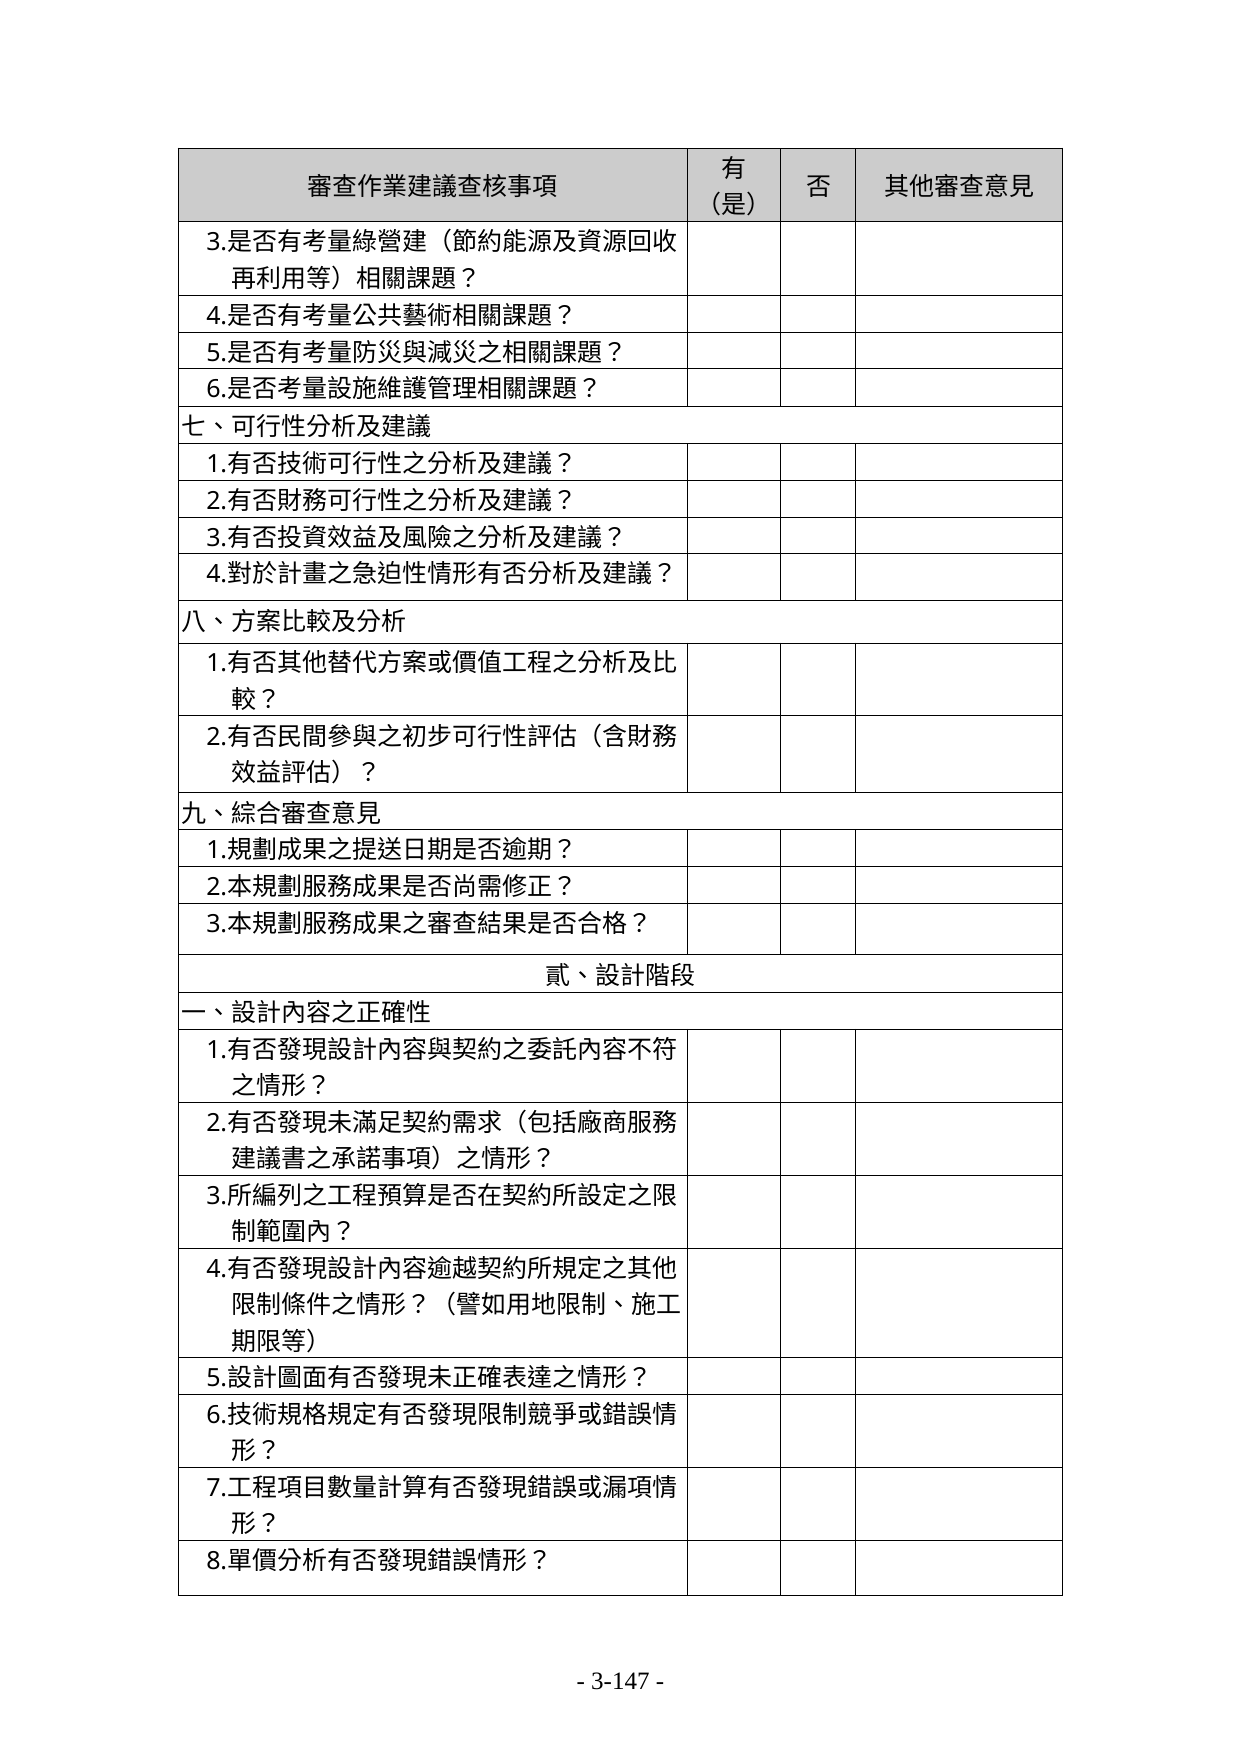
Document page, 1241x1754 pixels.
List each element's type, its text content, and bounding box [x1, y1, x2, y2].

table_cell [688, 830, 780, 866]
table_cell 3.是否有考量綠營建（節約能源及資源回收再利用等）相關課題？ [179, 222, 687, 295]
table_cell 3.所編列之工程預算是否在契約所設定之限制範圍內？ [179, 1176, 687, 1248]
table_cell [856, 554, 1062, 600]
table_cell [856, 1468, 1062, 1540]
table_cell [688, 1468, 780, 1540]
table_cell [781, 1358, 855, 1394]
table_cell [688, 1358, 780, 1394]
table_cell 2.有否財務可行性之分析及建議？ [179, 481, 687, 517]
table_cell [781, 481, 855, 517]
table_cell [688, 904, 780, 954]
table_cell [781, 554, 855, 600]
table_cell 1.有否其他替代方案或價值工程之分析及比較？ [179, 644, 687, 715]
table_cell [781, 1103, 855, 1175]
table_cell [856, 1030, 1062, 1102]
table_cell [856, 1358, 1062, 1394]
table_cell 4.有否發現設計內容逾越契約所規定之其他限制條件之情形？（譬如用地限制、施工期限等） [179, 1249, 687, 1357]
table_cell [781, 333, 855, 368]
table_cell [688, 369, 780, 406]
table_cell 2.有否發現未滿足契約需求（包括廠商服務建議書之承諾事項）之情形？ [179, 1103, 687, 1175]
table_cell [781, 296, 855, 331]
table_cell [688, 1395, 780, 1467]
table_cell [781, 1249, 855, 1357]
table_header 有 （是） [688, 149, 780, 221]
table_cell [781, 867, 855, 903]
table_cell [856, 222, 1062, 295]
table_cell [781, 518, 855, 553]
table_cell [688, 716, 780, 792]
table_cell [856, 1103, 1062, 1175]
table_cell [688, 481, 780, 517]
table_cell [856, 1249, 1062, 1357]
table_cell 3.本規劃服務成果之審查結果是否合格？ [179, 904, 687, 954]
table_cell [781, 1541, 855, 1595]
table_cell 5.設計圖面有否發現未正確表達之情形？ [179, 1358, 687, 1394]
table_cell 八、方案比較及分析 [179, 601, 1062, 642]
table_cell 6.技術規格規定有否發現限制競爭或錯誤情形？ [179, 1395, 687, 1467]
table_cell [688, 1030, 780, 1102]
table_cell [856, 518, 1062, 553]
table_cell [856, 481, 1062, 517]
table_cell 4.是否有考量公共藝術相關課題？ [179, 296, 687, 331]
table_cell [781, 369, 855, 406]
table_cell [688, 518, 780, 553]
table_cell 3.有否投資效益及風險之分析及建議？ [179, 518, 687, 553]
table_cell [688, 1176, 780, 1248]
table_cell [856, 644, 1062, 715]
table_cell [856, 1541, 1062, 1595]
table_cell [688, 867, 780, 903]
table_cell [856, 333, 1062, 368]
table_cell [688, 1103, 780, 1175]
table_cell 1.規劃成果之提送日期是否逾期？ [179, 830, 687, 866]
table_cell 7.工程項目數量計算有否發現錯誤或漏項情形？ [179, 1468, 687, 1540]
table_cell [781, 830, 855, 866]
table_header 否 [781, 149, 855, 221]
table_cell [781, 1395, 855, 1467]
table_cell [781, 1468, 855, 1540]
table_cell [856, 369, 1062, 406]
table_header 其他審查意見 [856, 149, 1062, 221]
table_cell 九、綜合審查意見 [179, 793, 1062, 829]
table_cell [688, 644, 780, 715]
table_cell [688, 1249, 780, 1357]
table_cell [781, 444, 855, 480]
table_cell [781, 904, 855, 954]
table_cell [688, 1541, 780, 1595]
table_cell [781, 222, 855, 295]
table_cell [688, 296, 780, 331]
table_cell [856, 716, 1062, 792]
table_cell 七、可行性分析及建議 [179, 407, 1062, 443]
table_cell 1.有否發現設計內容與契約之委託內容不符之情形？ [179, 1030, 687, 1102]
table_cell [688, 222, 780, 295]
table_cell 一、設計內容之正確性 [179, 993, 1062, 1029]
table_cell [688, 554, 780, 600]
table_cell [856, 904, 1062, 954]
table_cell [856, 1395, 1062, 1467]
table_cell 6.是否考量設施維護管理相關課題？ [179, 369, 687, 406]
table_cell [781, 716, 855, 792]
table_cell [856, 867, 1062, 903]
table_cell [781, 644, 855, 715]
table_cell 1.有否技術可行性之分析及建議？ [179, 444, 687, 480]
table_cell 5.是否有考量防災與減災之相關課題？ [179, 333, 687, 368]
table_header 審查作業建議查核事項 [179, 149, 687, 221]
table_cell 貳、設計階段 [179, 955, 1062, 992]
table_cell [781, 1176, 855, 1248]
table_cell 8.單價分析有否發現錯誤情形？ [179, 1541, 687, 1595]
table_cell 4.對於計畫之急迫性情形有否分析及建議？ [179, 554, 687, 600]
table_cell [856, 444, 1062, 480]
table_cell [688, 333, 780, 368]
table_cell [781, 1030, 855, 1102]
table_cell [856, 1176, 1062, 1248]
table_cell [856, 830, 1062, 866]
table_cell [688, 444, 780, 480]
table_cell 2.本規劃服務成果是否尚需修正？ [179, 867, 687, 903]
table_cell [856, 296, 1062, 331]
table_cell 2.有否民間參與之初步可行性評估（含財務效益評估）？ [179, 716, 687, 792]
